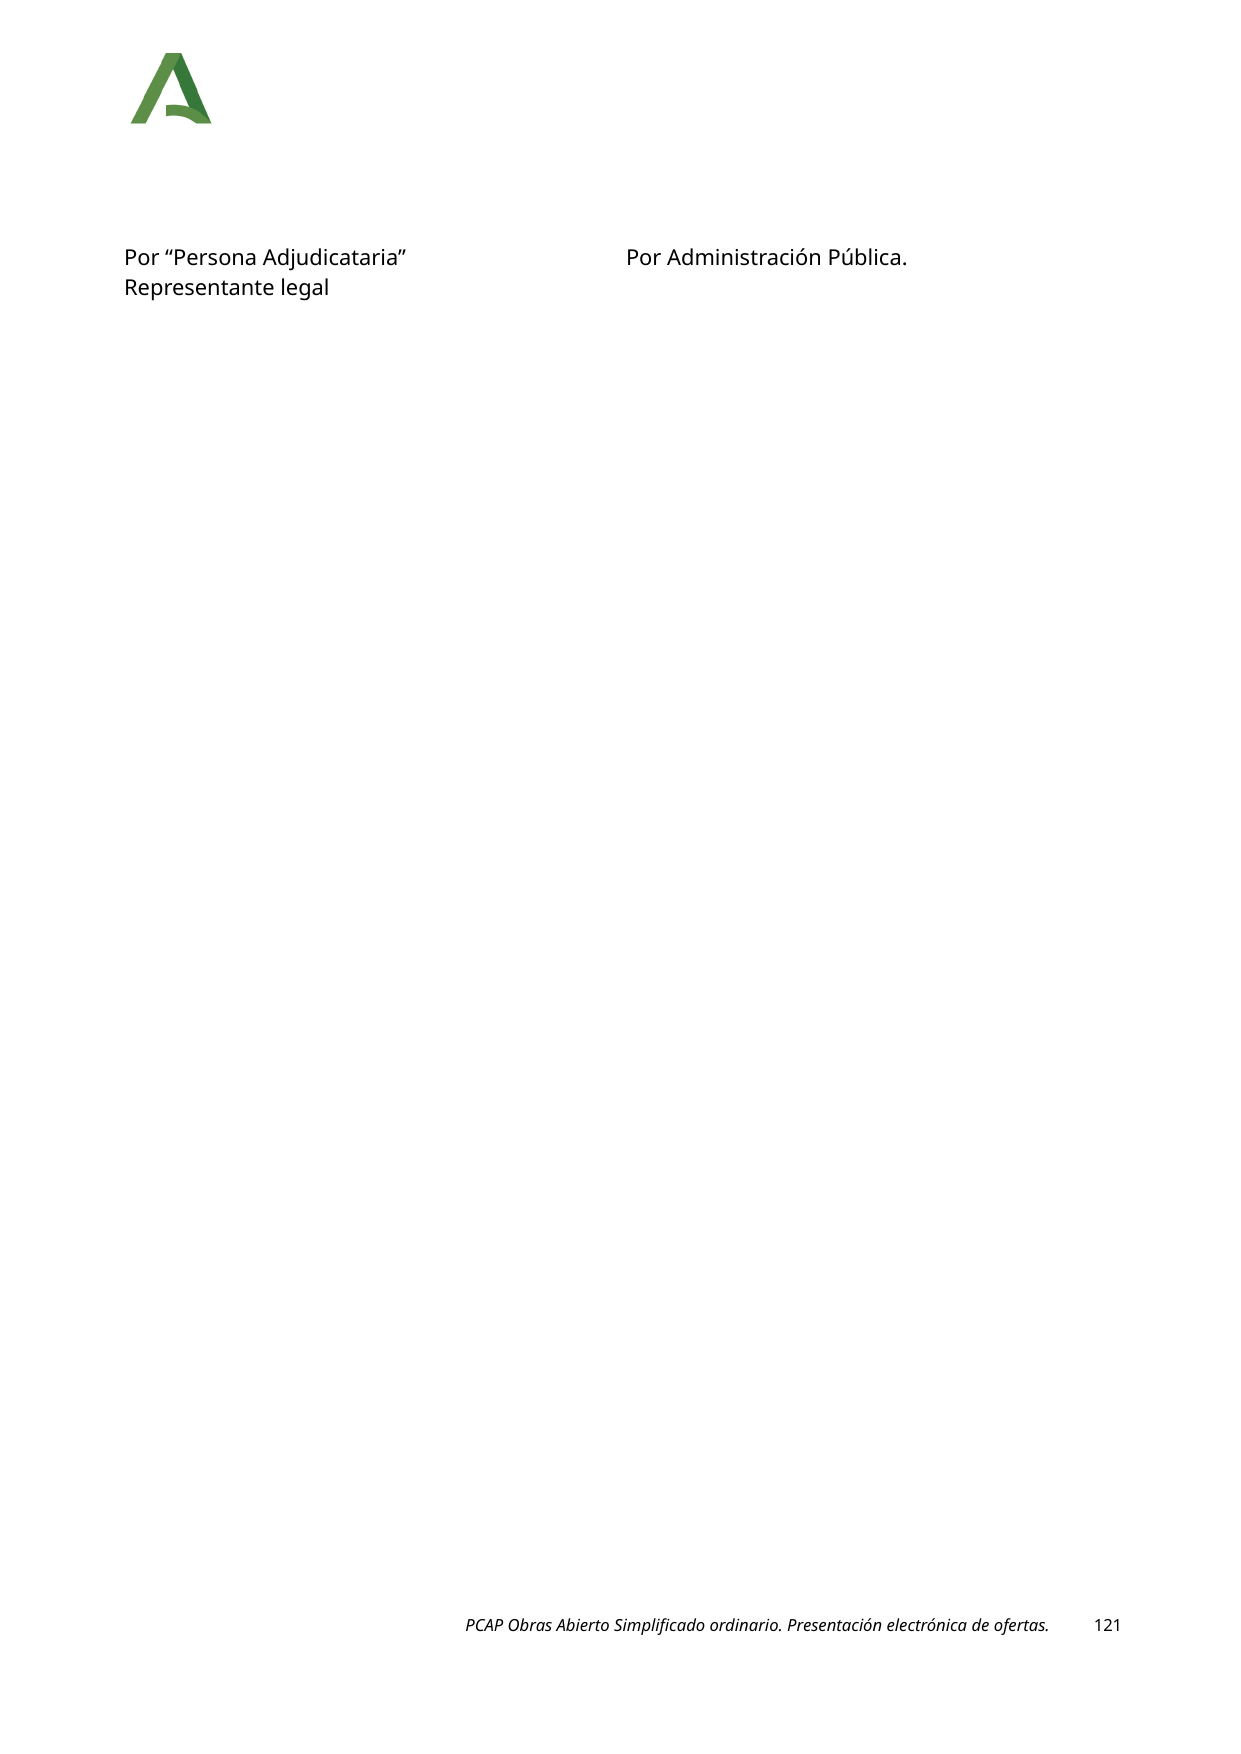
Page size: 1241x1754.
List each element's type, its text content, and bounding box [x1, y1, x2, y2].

table_header Por Administración Pública. [620, 236, 1122, 307]
picture [127, 48, 216, 128]
table_header Por “Persona Adjudicataria” Representante legal [118, 236, 620, 307]
